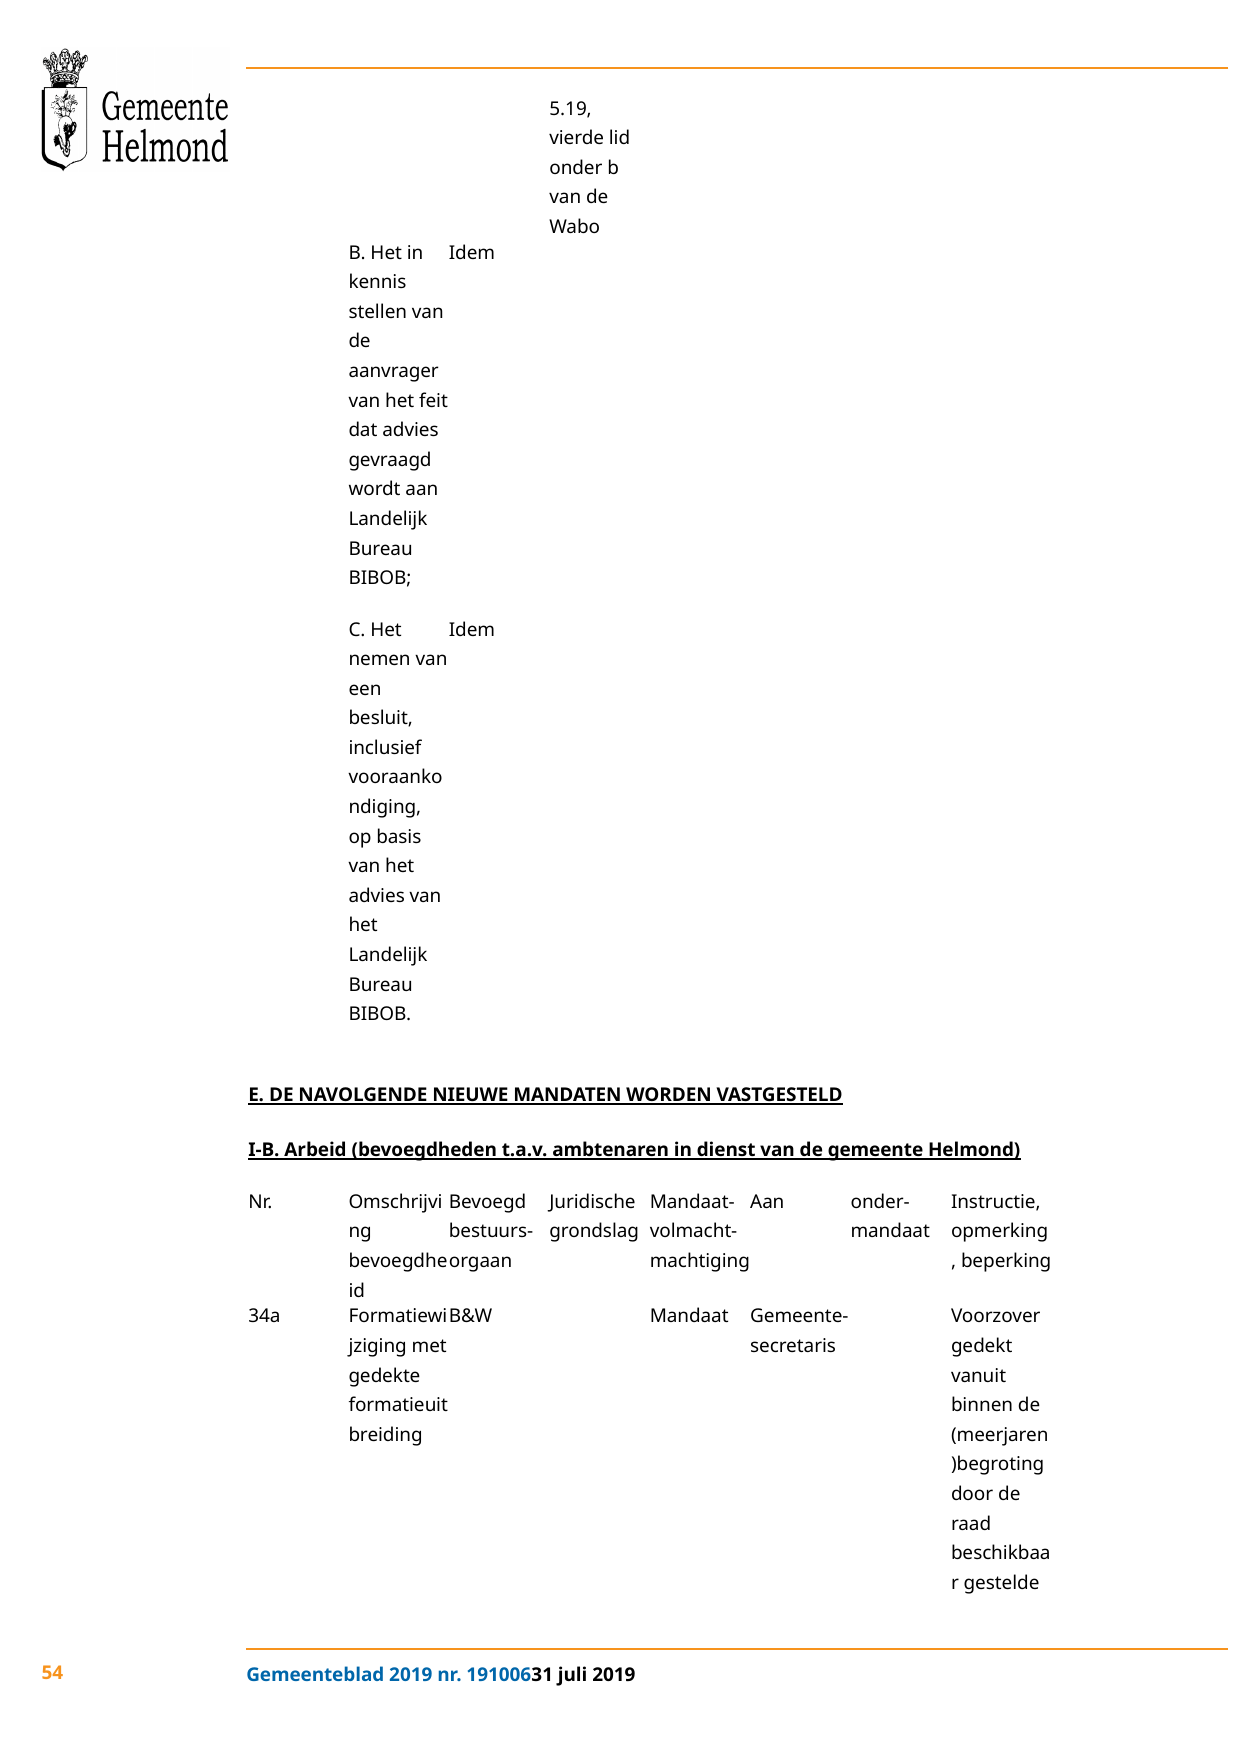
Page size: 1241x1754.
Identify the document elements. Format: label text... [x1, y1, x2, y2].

table_cell [850, 1303, 951, 1594]
table_cell [449, 1163, 549, 1188]
table_cell [348, 95, 449, 239]
table_cell [348, 1163, 449, 1188]
table_cell [449, 1026, 549, 1052]
table_cell Aan [750, 1188, 850, 1303]
table_cell [951, 1026, 1051, 1052]
table_cell [951, 239, 1051, 590]
table_cell [449, 590, 549, 616]
table_cell [650, 1026, 750, 1052]
table_cell [549, 616, 649, 1026]
table_cell [750, 616, 850, 1026]
table_cell [248, 590, 348, 616]
table_cell [348, 1026, 449, 1052]
table_cell [549, 239, 649, 590]
table_cell [951, 590, 1051, 616]
table_cell [650, 239, 750, 590]
table_cell B. Het in kennis stellen van de aanvrager van het feit dat advies gevraagd wordt aan Landelijk Bureau BIBOB; [348, 239, 449, 590]
table_cell [750, 1163, 850, 1188]
table_cell Formatiewijziging met gedekte formatieuitbreiding [348, 1303, 449, 1594]
table_cell Bevoegd bestuurs-orgaan [449, 1188, 549, 1303]
table_cell Idem [449, 239, 549, 590]
table_cell [850, 590, 951, 616]
table_cell [549, 1026, 649, 1052]
table_cell [248, 239, 348, 590]
table_cell [248, 95, 348, 239]
table_cell Instructie, opmerking, beperking [951, 1188, 1051, 1303]
table_cell E. DE NAVOLGENDE NIEUWE MANDATEN WORDEN VASTGESTELD [248, 1052, 1051, 1137]
table_cell 5.19, vierde lid onder b van de Wabo [549, 95, 649, 239]
table_cell [248, 1026, 348, 1052]
table_cell I-B. Arbeid (bevoegdheden t.a.v. ambtenaren in dienst van de gemeente Helmond) [248, 1137, 1152, 1162]
table_cell B&W [449, 1303, 549, 1594]
table_cell [650, 616, 750, 1026]
picture [41, 47, 231, 172]
table_cell [850, 1026, 951, 1052]
table_cell Voorzover gedekt vanuit binnen de (meerjaren)begroting door de raad beschikbaar gestelde [951, 1303, 1051, 1594]
table_cell [650, 95, 750, 239]
table_cell Omschrijving bevoegdheid [348, 1188, 449, 1303]
table_cell [549, 590, 649, 616]
table_cell [951, 1163, 1051, 1188]
table_cell C. Het nemen van een besluit, inclusief vooraankondiging, op basis van het advies van het Landelijk Bureau BIBOB. [348, 616, 449, 1026]
table_cell [951, 616, 1051, 1026]
table_cell Mandaat-volmacht-machtiging [650, 1188, 750, 1303]
table_cell [850, 1163, 951, 1188]
table_cell Juridische grondslag [549, 1188, 649, 1303]
table_cell [750, 95, 850, 239]
table_cell [549, 1303, 649, 1594]
table_cell Nr. [248, 1188, 348, 1303]
table_cell [750, 1026, 850, 1052]
table_cell [549, 1163, 649, 1188]
table_cell [650, 590, 750, 616]
table_cell 34a [248, 1303, 348, 1594]
table_cell [449, 95, 549, 239]
table_cell [248, 616, 348, 1026]
table_cell [850, 95, 951, 239]
table_cell Gemeente-secretaris [750, 1303, 850, 1594]
table_cell [850, 239, 951, 590]
table_cell [750, 239, 850, 590]
table_cell [750, 590, 850, 616]
table_cell [951, 95, 1051, 239]
table_cell onder-mandaat [850, 1188, 951, 1303]
table_cell [850, 616, 951, 1026]
table_cell Idem [449, 616, 549, 1026]
table_cell Mandaat [650, 1303, 750, 1594]
table_cell [248, 1163, 348, 1188]
table_cell [650, 1163, 750, 1188]
table_cell [348, 590, 449, 616]
